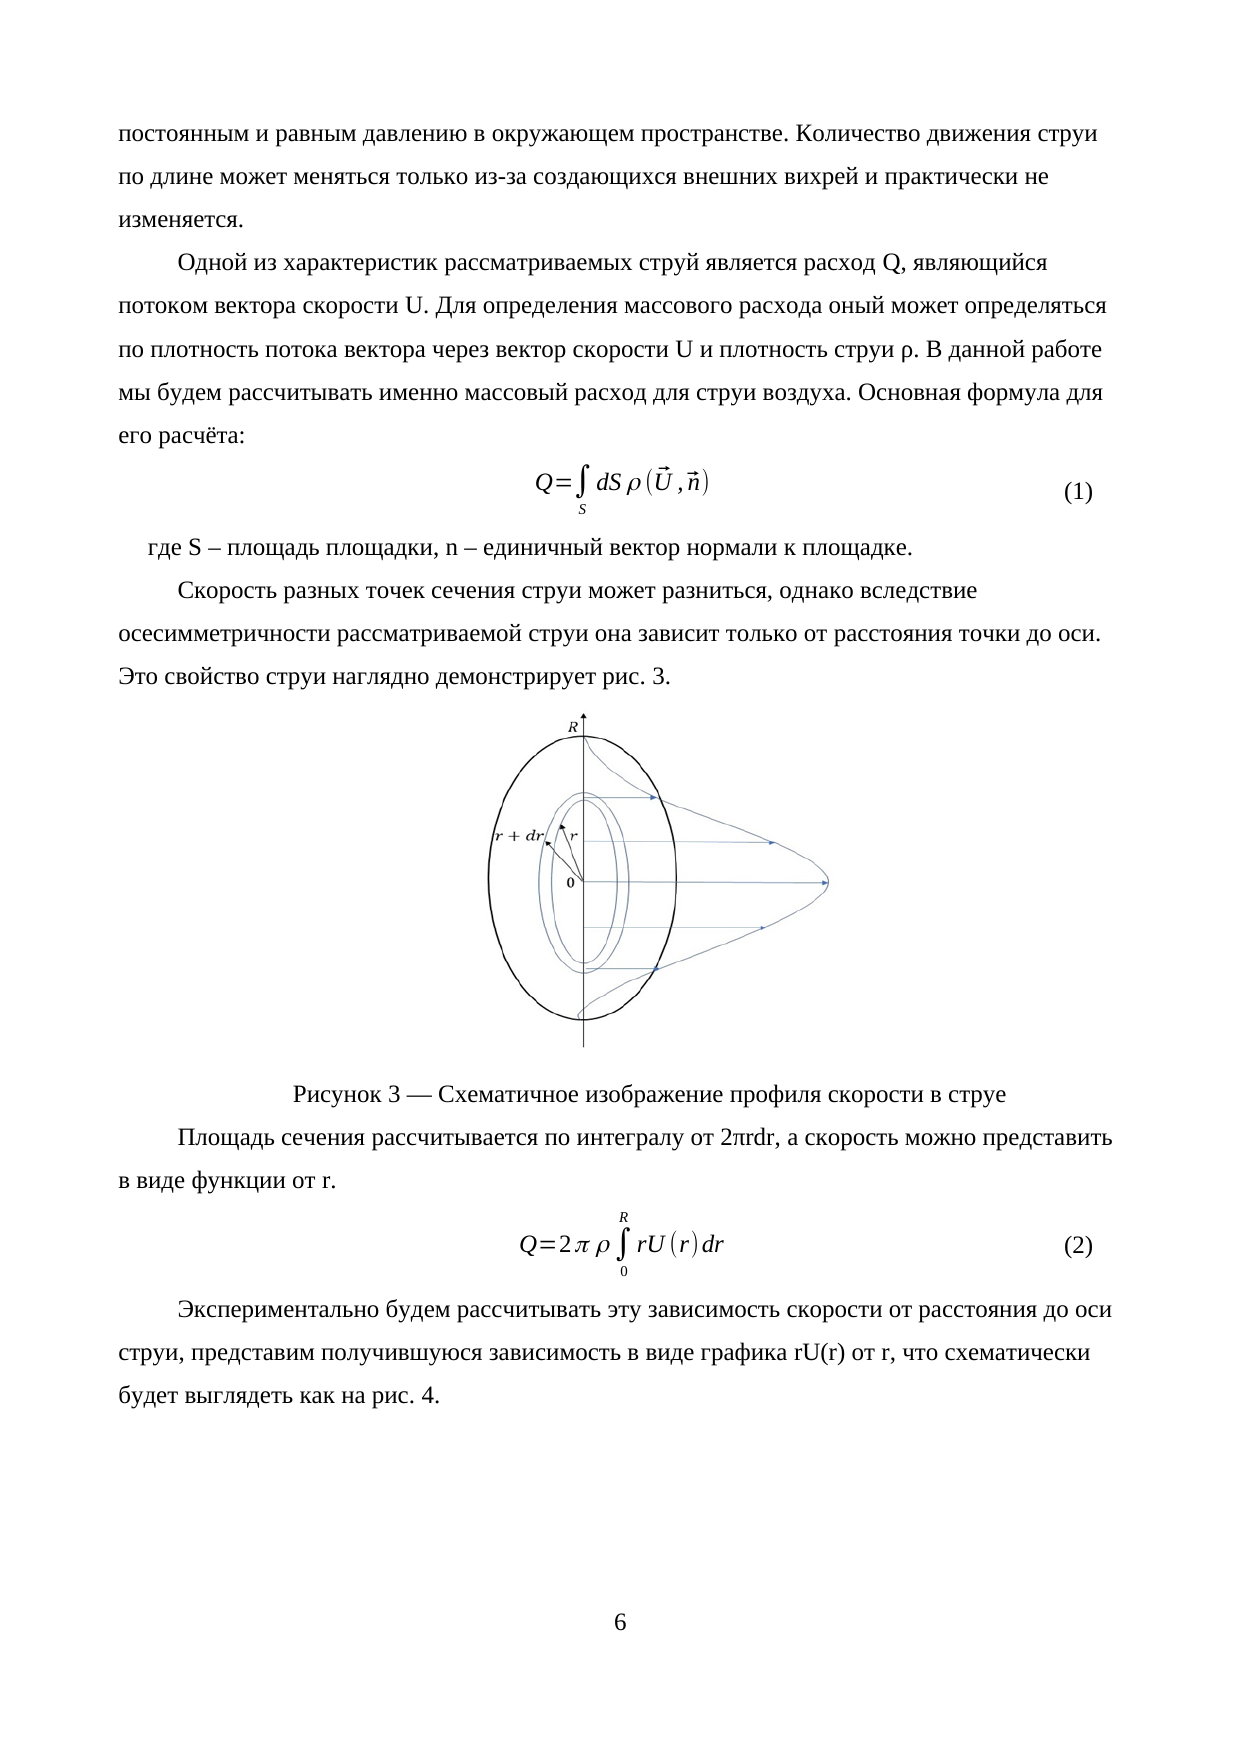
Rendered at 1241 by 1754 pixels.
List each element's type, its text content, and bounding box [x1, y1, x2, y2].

text Площадь сечения рассчитывается по интегралу от 2πrdr, а скорость можно представить в виде функции от r. [118, 1122, 1122, 1194]
text Скорость разных точек сечения струи может разниться, однако вследствие осесимметричности рассматриваемой струи она зависит только от расстояния точки до оси. Это свойство струи наглядно демонстрирует рис. 3. [118, 575, 1122, 690]
text где S – площадь площадки, n – единичный вектор нормали к площадке. [118, 532, 1122, 560]
text Рисунок 3 — Схематичное изображение профиля скорости в струе [118, 1079, 1122, 1108]
text постоянным и равным давлению в окружающем пространстве. Количество движения струи по длине может меняться только из-за создающихся внешних вихрей и практически не изменяется. [118, 118, 1122, 233]
text Одной из характеристик рассматриваемых струй является расход Q, являющийся потоком вектора скорости U. Для определения массового расхода оный может определяться по плотность потока вектора через вектор скорости U и плотность струи ρ. В данной работе мы будем рассчитывать именно массовый расход для струи воздуха. Основная формула для его расчёта: [118, 247, 1122, 449]
picture [450, 704, 849, 1065]
text (2) [118, 1209, 1122, 1279]
text Экспериментально будем рассчитывать эту зависимость скорости от расстояния до оси струи, представим получившуюся зависимость в виде графика rU(r) от r, что схематически будет выглядеть как на рис. 4. [118, 1294, 1122, 1409]
text (1) [118, 463, 1122, 517]
